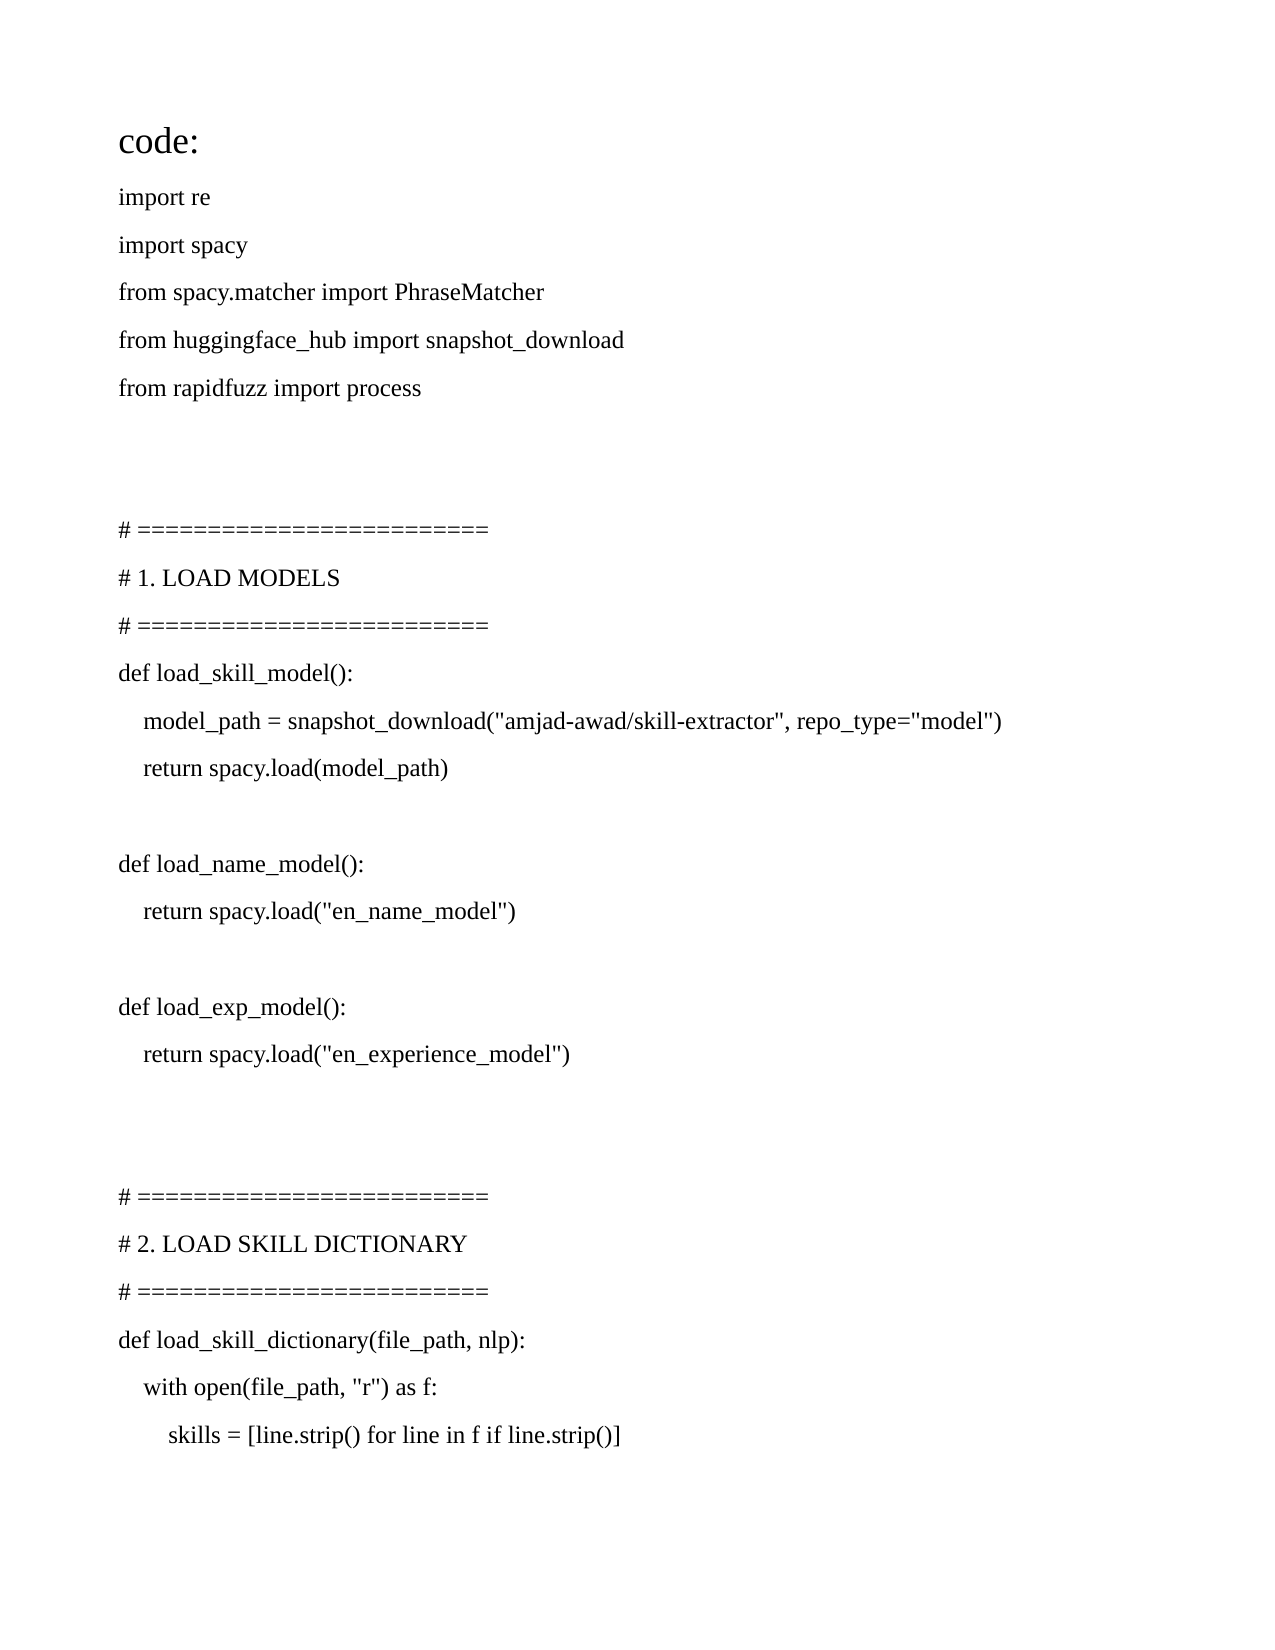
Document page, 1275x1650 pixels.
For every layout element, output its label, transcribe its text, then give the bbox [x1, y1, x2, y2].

text from spacy.matcher import PhraseMatcher [118, 277, 1157, 306]
text def load_exp_model(): [118, 992, 1157, 1020]
text # ========================= [118, 516, 1157, 544]
text import re [118, 182, 1157, 211]
text def load_name_model(): [118, 849, 1157, 877]
text return spacy.load("en_experience_model") [118, 1039, 1157, 1068]
text # ========================= [118, 611, 1157, 639]
text model_path = snapshot_download("amjad-awad/skill-extractor", repo_type="model") [118, 706, 1157, 735]
text def load_skill_model(): [118, 658, 1157, 687]
text from huggingface_hub import snapshot_download [118, 325, 1157, 354]
text with open(file_path, "r") as f: [118, 1372, 1157, 1401]
text def load_skill_dictionary(file_path, nlp): [118, 1325, 1157, 1353]
text code: [118, 118, 1157, 161]
text # ========================= [118, 1182, 1157, 1211]
text import spacy [118, 230, 1157, 259]
text return spacy.load("en_name_model") [118, 896, 1157, 925]
text from rapidfuzz import process [118, 373, 1157, 401]
text # ========================= [118, 1277, 1157, 1306]
text # 1. LOAD MODELS [118, 563, 1157, 592]
text return spacy.load(model_path) [118, 753, 1157, 782]
text skills = [line.strip() for line in f if line.strip()] [118, 1420, 1157, 1449]
text # 2. LOAD SKILL DICTIONARY [118, 1229, 1157, 1258]
